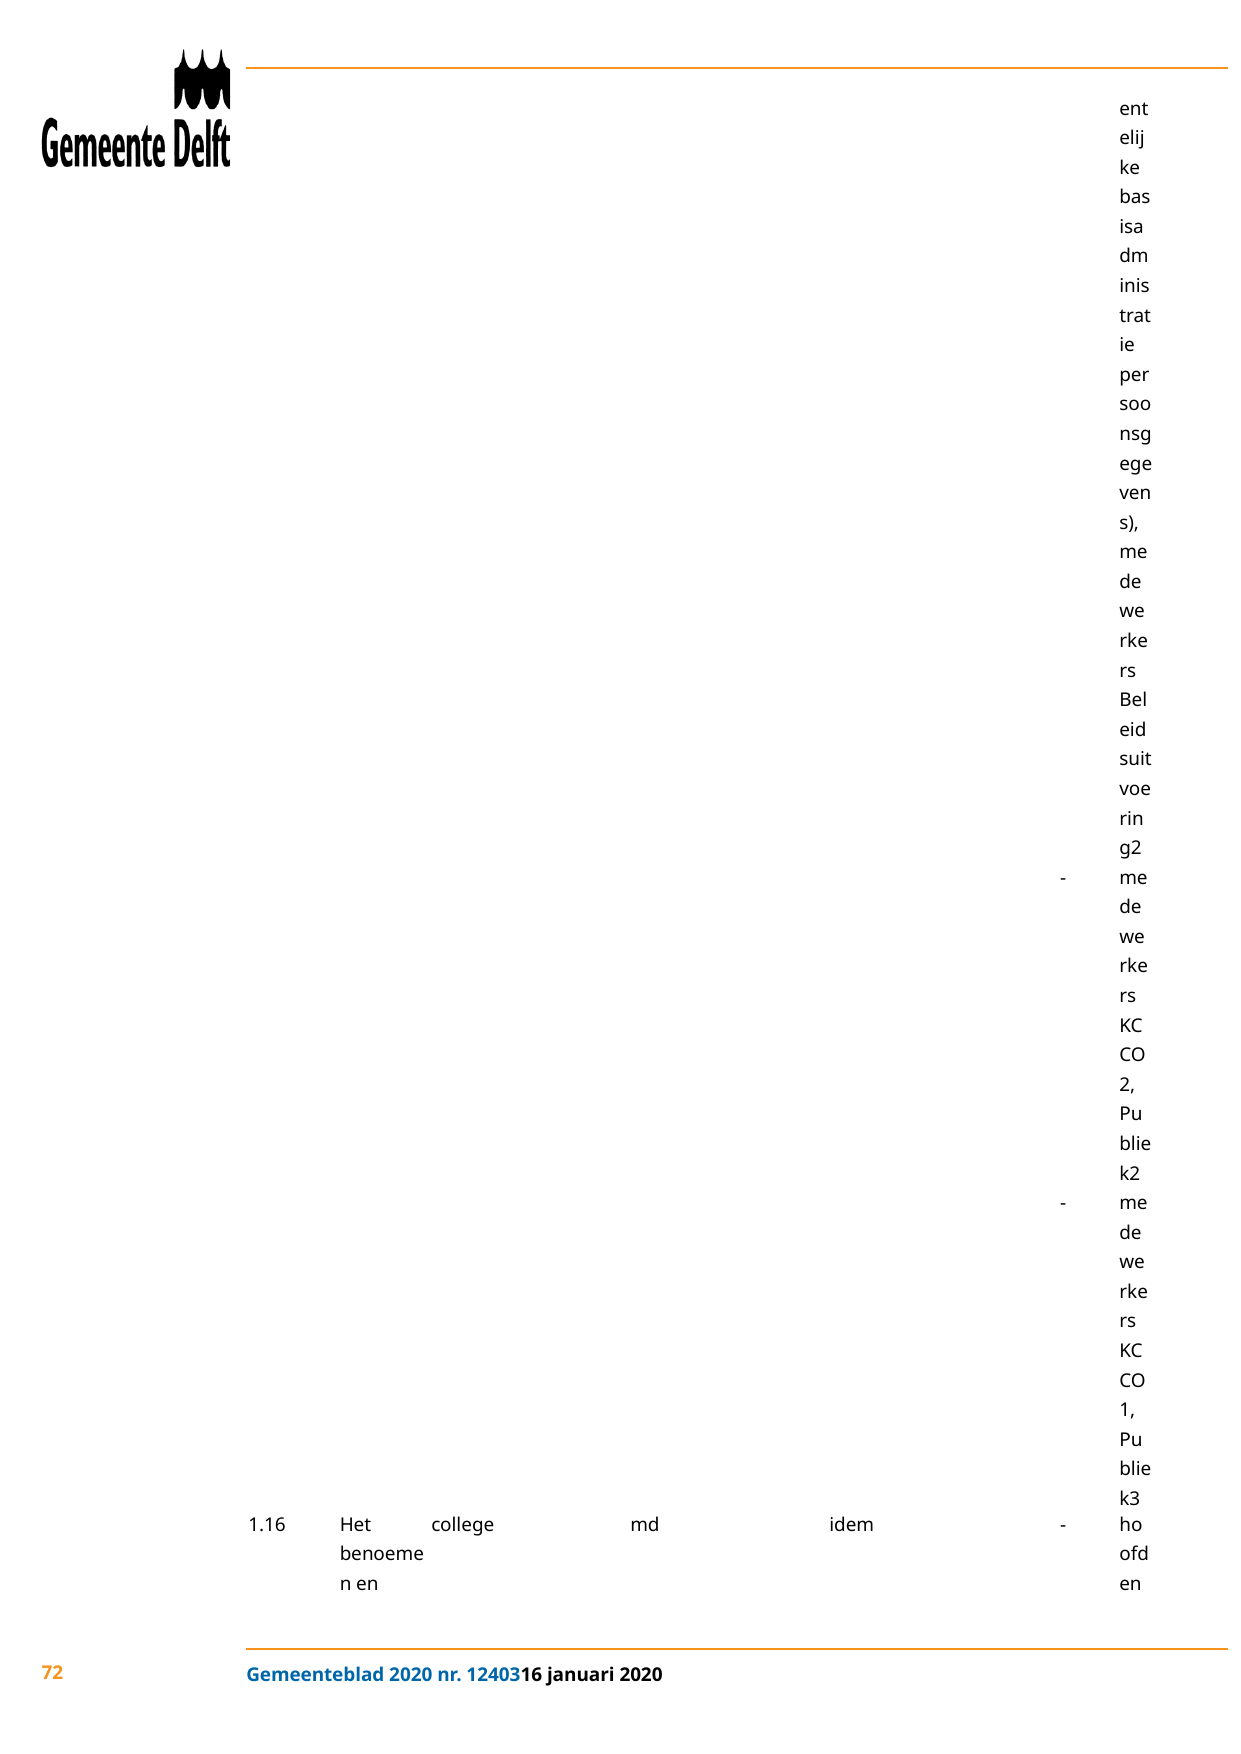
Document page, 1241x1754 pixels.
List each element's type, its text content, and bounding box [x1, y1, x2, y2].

table_cell college [431, 1511, 630, 1596]
table_cell entelijke basisadministratie persoonsgegevens), medewerkers Beleidsuitvoering2 medewerkers KCCO2, Publiek2 medewerkers KCCO1, Publiek3 [1060, 95, 1152, 1511]
table_cell [829, 95, 921, 1511]
table_cell [248, 95, 339, 1511]
table_cell hoofden [1060, 1511, 1152, 1596]
table_cell [921, 95, 1060, 1511]
table_cell [340, 95, 431, 1511]
table_cell Het benoemen en [340, 1511, 431, 1596]
table_cell [630, 95, 829, 1511]
table_cell [921, 1511, 1060, 1596]
table_cell 1.16 [248, 1511, 339, 1596]
picture [41, 47, 231, 172]
table_cell idem [829, 1511, 921, 1596]
table_cell [431, 95, 630, 1511]
table_cell md [630, 1511, 829, 1596]
